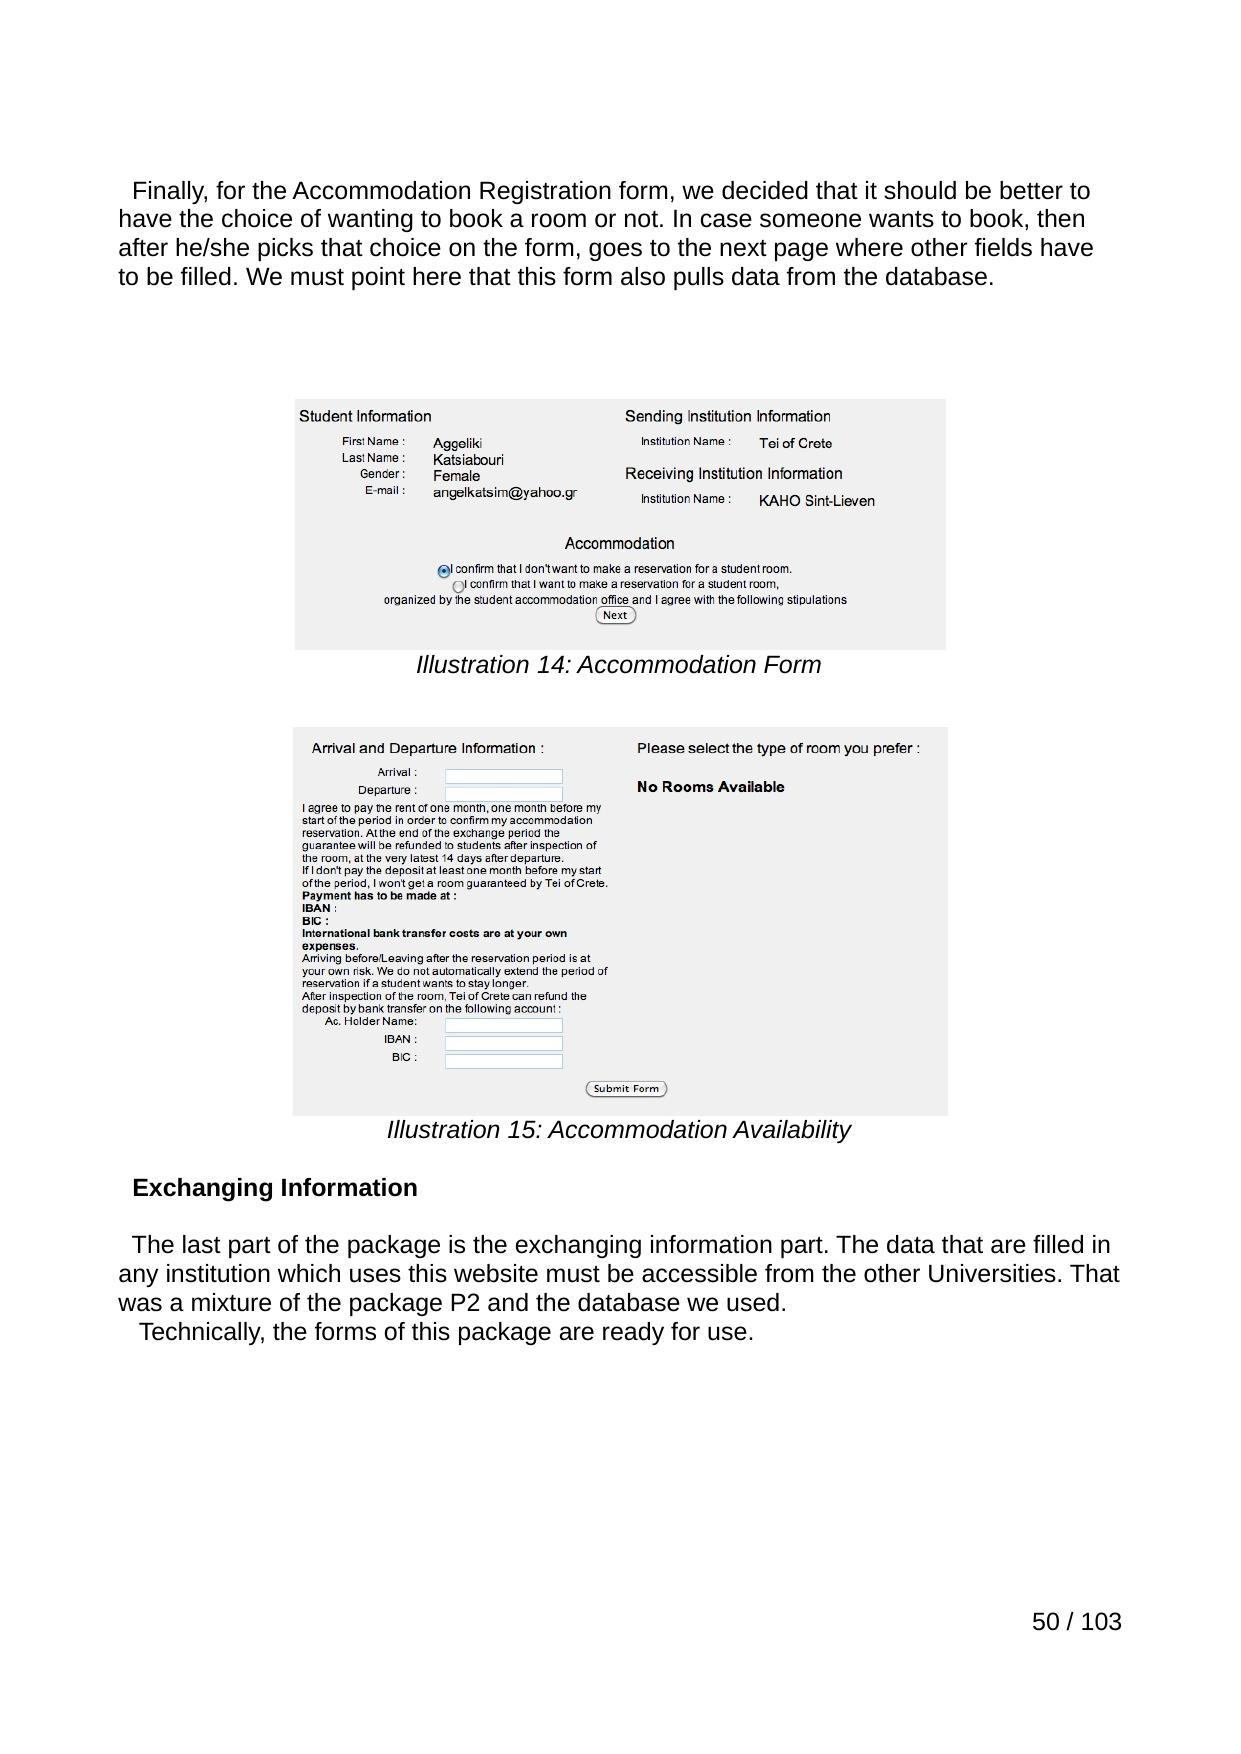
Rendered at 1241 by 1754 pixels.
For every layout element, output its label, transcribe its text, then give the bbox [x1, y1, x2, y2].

text Illustration 15: Accommodation Availability [292, 1116, 948, 1144]
text The last part of the package is the exchanging information part. The data that are filled in any institution which uses this website must be accessible from the other Universities. That was a mixture of the package P2 and the database we used. [118, 1231, 1122, 1317]
text Exchanging Information [118, 1173, 1122, 1202]
text Technically, the forms of this package are ready for use. [118, 1317, 1122, 1346]
text Finally, for the Accommodation Registration form, we decided that it should be better to have the choice of wanting to book a room or not. In case someone wants to book, then after he/she picks that choice on the form, goes to the next page where other fields have to be filled. We must point here that this form also pulls data from the database. [118, 176, 1122, 291]
picture [292, 727, 949, 1116]
picture [294, 399, 946, 650]
text Illustration 14: Accommodation Form [294, 650, 946, 678]
